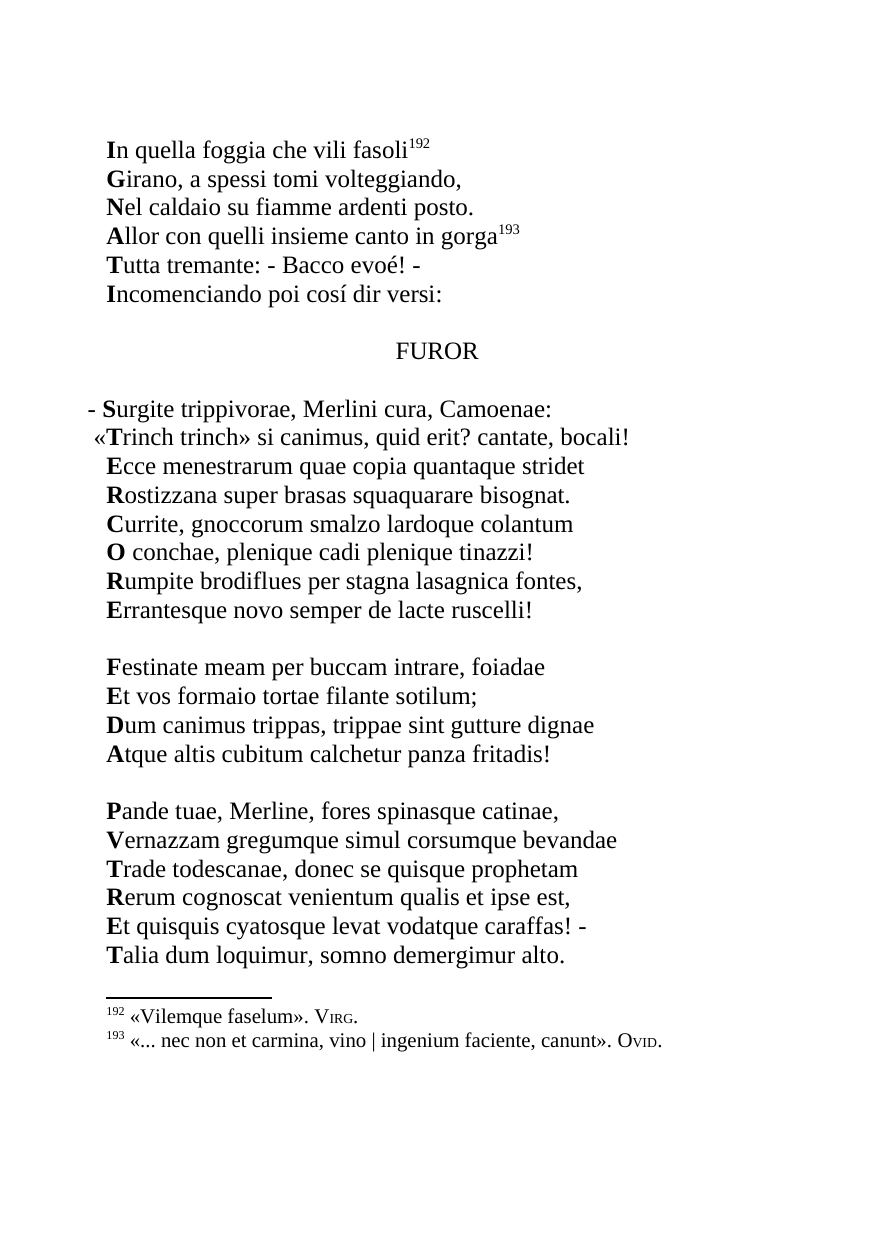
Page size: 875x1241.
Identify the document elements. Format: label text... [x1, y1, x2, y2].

text Errantesque novo semper de lacte ruscelli! [106, 595, 768, 624]
text Vernazzam gregumque simul corsumque bevandae [106, 825, 768, 854]
text Currite, gnoccorum smalzo lardoque colantum [106, 509, 768, 537]
text Allor con quelli insieme canto in gorga [106, 221, 768, 250]
text Talia dum loquimur, somno demergimur alto. [106, 940, 768, 969]
text «Vilemque faselum». Virg. [106, 1004, 768, 1028]
text Atque altis cubitum calchetur panza fritadis! [106, 739, 768, 767]
text Rostizzana super brasas squaquarare bisognat. [106, 480, 768, 509]
text Rerum cognoscat venientum qualis et ipse est, [106, 882, 768, 911]
text Rumpite brodiflues per stagna lasagnica fontes, [106, 566, 768, 595]
text - Surgite trippivorae, Merlini cura, Camoenae: [87, 394, 768, 422]
text FUROR [106, 336, 768, 365]
text Ecce menestrarum quae copia quantaque stridet [106, 451, 768, 480]
text Et quisquis cyatosque levat vodatque caraffas! - [106, 911, 768, 940]
text «Trinch trinch» si canimus, quid erit? cantate, bocali! [93, 422, 768, 451]
text Girano, a spessi tomi volteggiando, [106, 164, 768, 192]
text Dum canimus trippas, trippae sint gutture dignae [106, 710, 768, 739]
text «... nec non et carmina, vino | ingenium faciente, canunt». Ovid. [106, 1028, 768, 1052]
text Pande tuae, Merline, fores spinasque catinae, [106, 796, 768, 825]
text Nel caldaio su fiamme ardenti posto. [106, 192, 768, 221]
text Tutta tremante: - Bacco evoé! - [106, 250, 768, 279]
text Et vos formaio tortae filante sotilum; [106, 681, 768, 710]
text In quella foggia che vili fasoli [106, 135, 768, 164]
text Incomenciando poi cosí dir versi: [106, 279, 768, 307]
text O conchae, plenique cadi plenique tinazzi! [106, 537, 768, 566]
text Trade todescanae, donec se quisque prophetam [106, 854, 768, 882]
text Festinate meam per buccam intrare, foiadae [106, 652, 768, 681]
